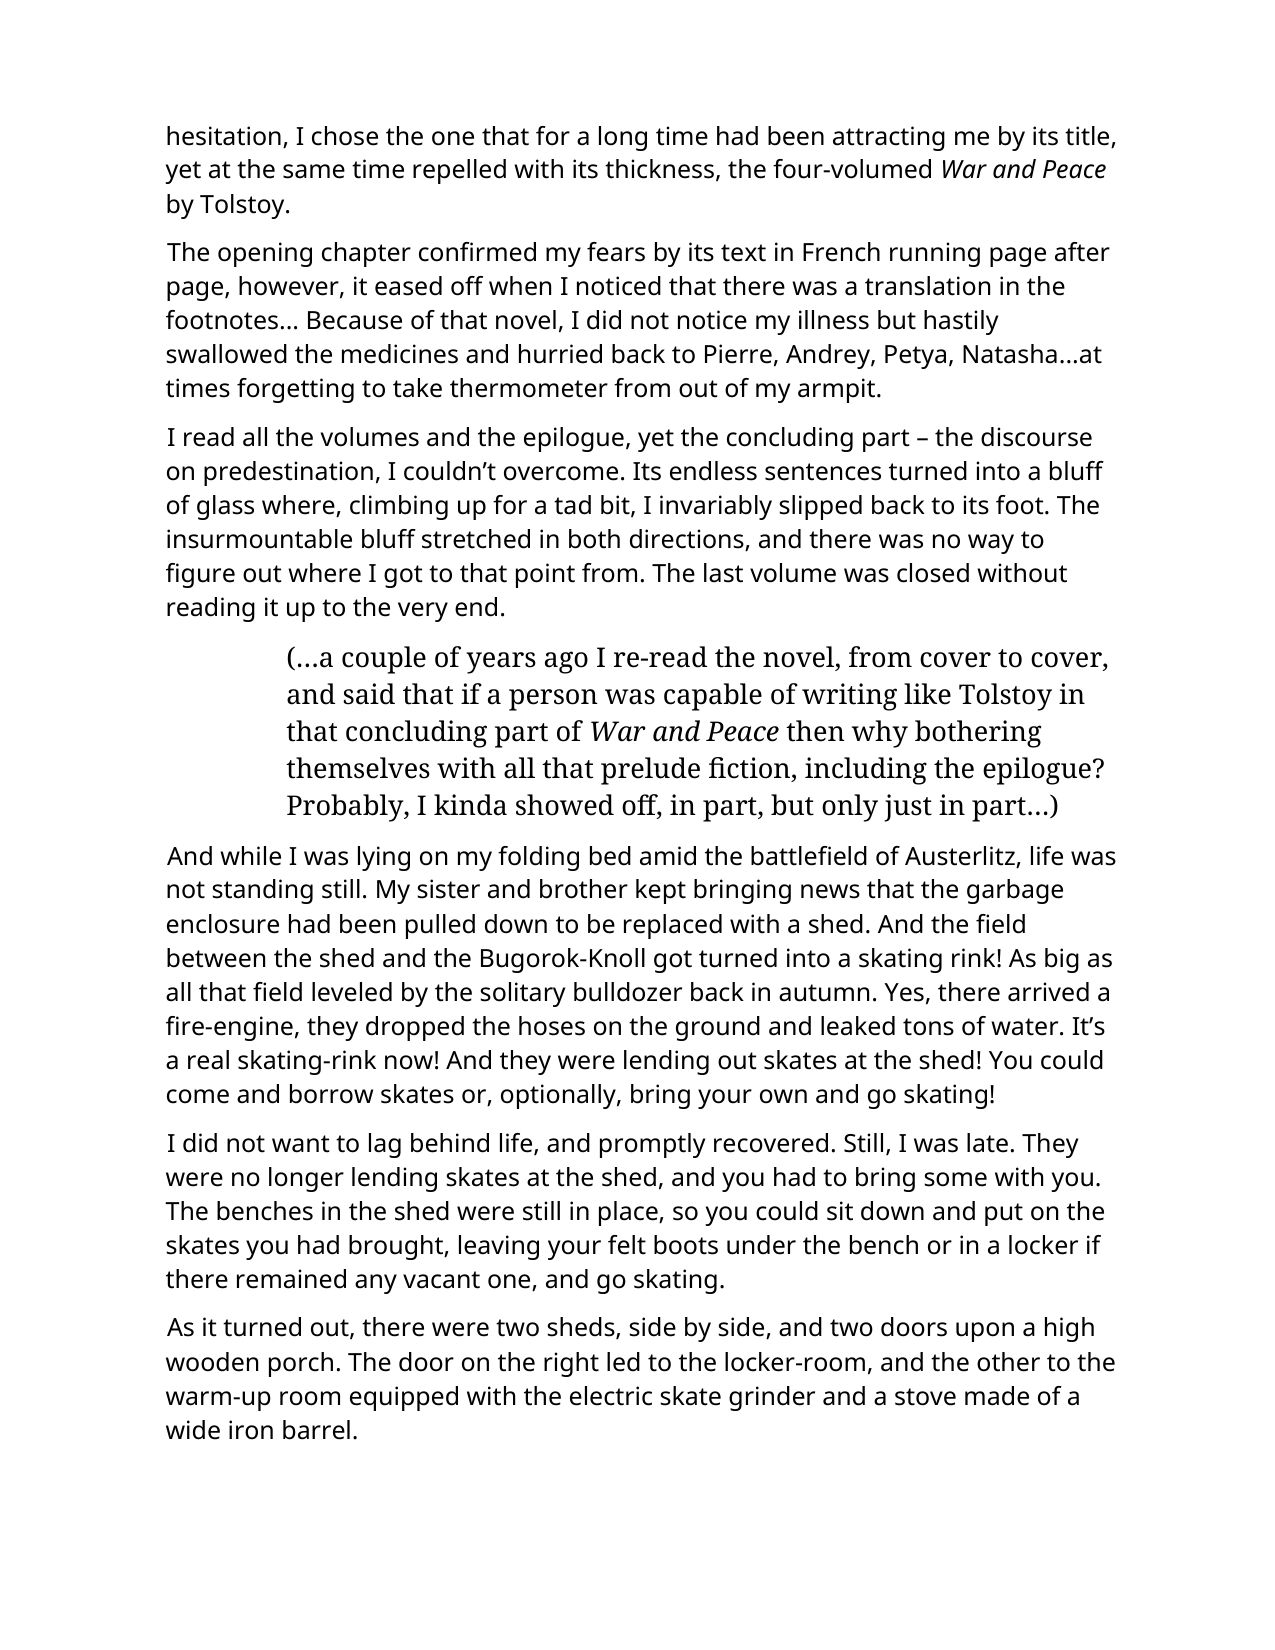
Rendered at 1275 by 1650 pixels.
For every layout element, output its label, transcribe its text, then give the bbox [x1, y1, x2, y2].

text I read all the volumes and the epilogue, yet the concluding part – the discourse on predestination, I couldn’t overcome. Its endless sentences turned into a bluff of glass where, climbing up for a tad bit, I invariably slipped back to its foot. The insurmountable bluff stretched in both directions, and there was no way to figure out where I got to that point from. The last volume was closed without reading it up to the very end. [165, 420, 1118, 624]
list Probably, I kinda showed off, in part, but only just in part…) [286, 786, 1118, 823]
text The opening chapter confirmed my fears by its text in French running page after page, however, it eased off when I noticed that there was a translation in the footnotes... Because of that novel, I did not notice my illness but hastily swallowed the medicines and hurried back to Pierre, Andrey, Petya, Natasha...at times forgetting to take thermometer from out of my armpit. [165, 235, 1118, 405]
list (…a couple of years ago I re-read the novel, from cover to cover, and said that if a person was capable of writing like Tolstoy in that concluding part of War and Peace then why bothering themselves with all that prelude fiction, including the epilogue? [286, 639, 1118, 786]
text I did not want to lag behind life, and promptly recovered. Still, I was late. They were no longer lending skates at the shed, and you had to bring some with you. The benches in the shed were still in place, so you could sit down and put on the skates you had brought, leaving your felt boots under the bench or in a locker if there remained any vacant one, and go skating. [165, 1125, 1118, 1296]
text And while I was lying on my folding bed amid the battlefield of Austerlitz, life was not standing still. My sister and brother kept bringing news that the garbage enclosure had been pulled down to be replaced with a shed. And the field between the shed and the Bugorok-Knoll got turned into a skating rink! As big as all that field leveled by the solitary bulldozer back in autumn. Yes, there arrived a fire-engine, they dropped the hoses on the ground and leaked tons of water. It’s a real skating-rink now! And they were lending out skates at the shed! You could come and borrow skates or, optionally, bring your own and go skating! [165, 838, 1118, 1111]
text As it turned out, there were two sheds, side by side, and two doors upon a high wooden porch. The door on the right led to the locker-room, and the other to the warm-up room equipped with the electric skate grinder and a stove made of a wide iron barrel. [165, 1310, 1118, 1446]
text hesitation, I chose the one that for a long time had been attracting me by its title, yet at the same time repelled with its thickness, the four-volumed War and Peace by Tolstoy. [165, 118, 1118, 220]
